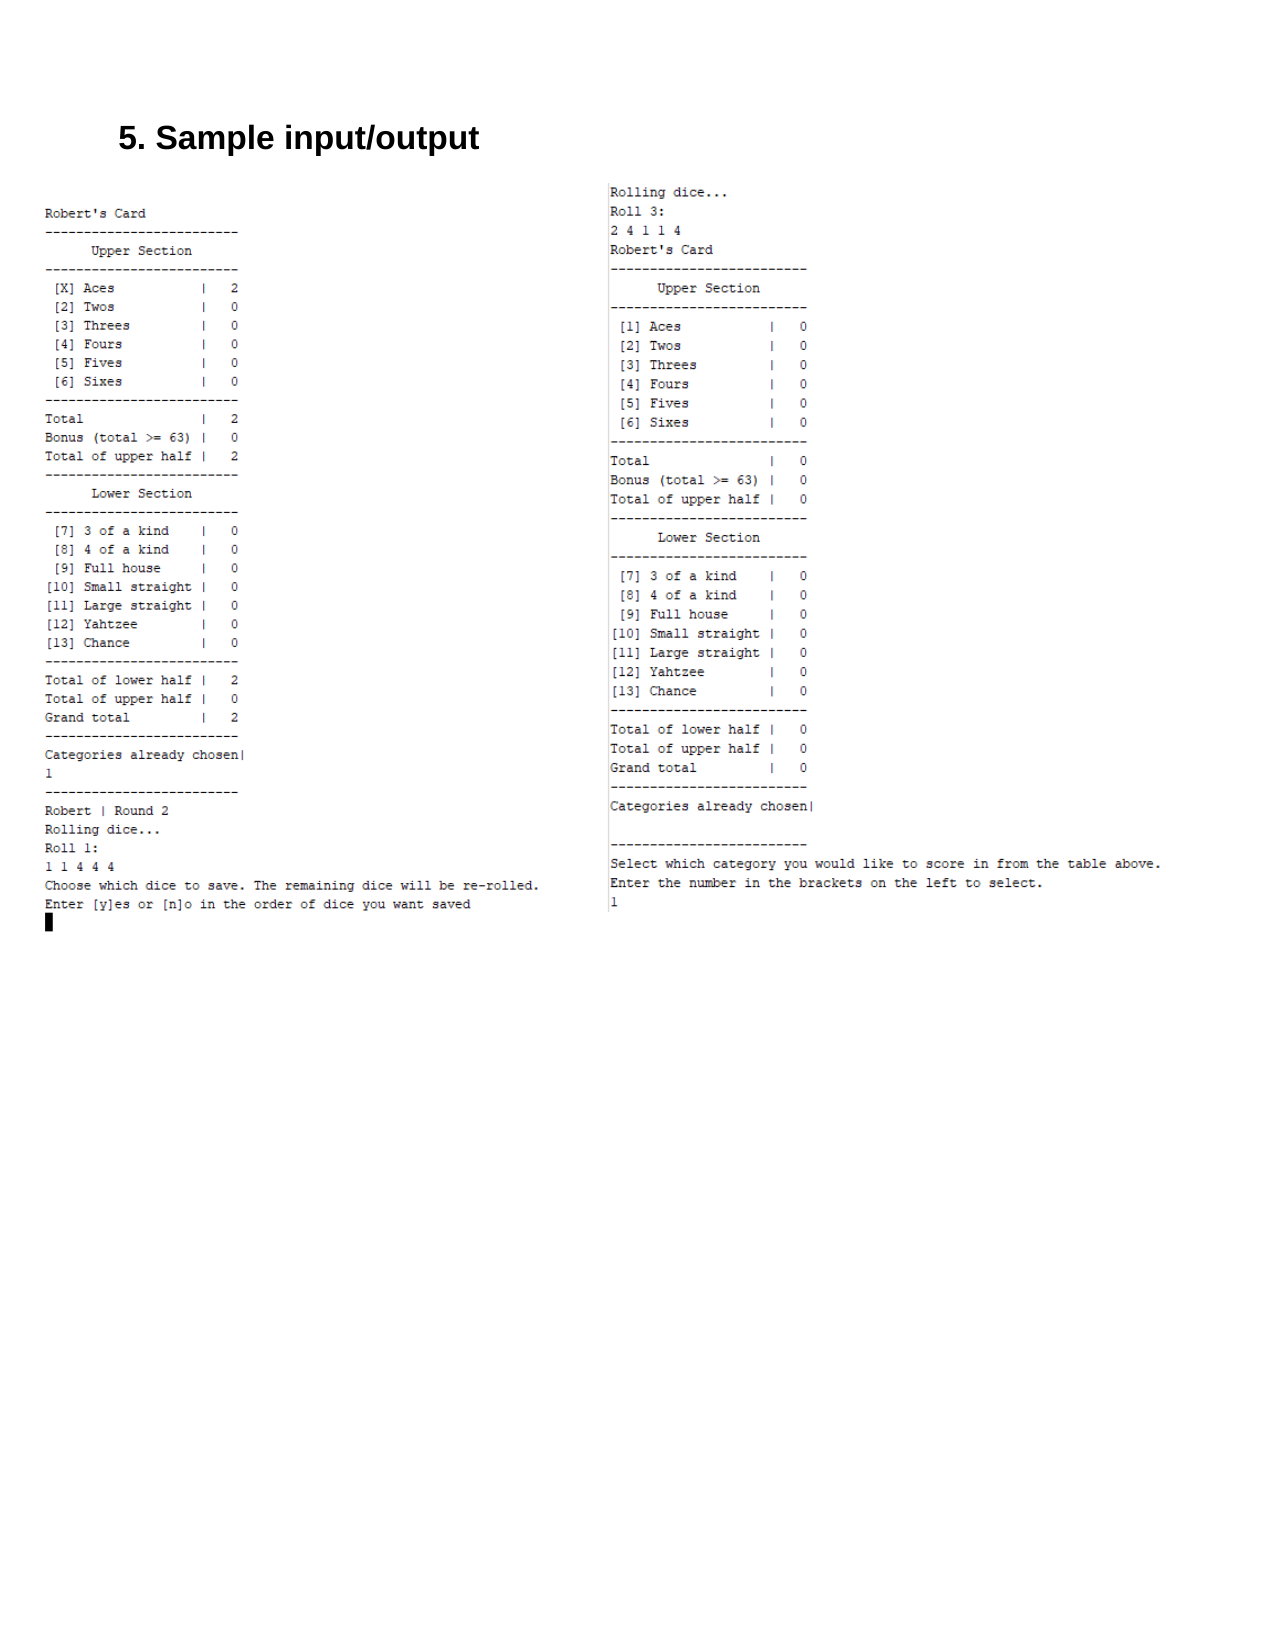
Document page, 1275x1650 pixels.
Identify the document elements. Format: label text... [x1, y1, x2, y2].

subtitle 5. Sample input/output [118, 118, 1157, 157]
picture [44, 199, 571, 938]
picture [607, 183, 1171, 912]
